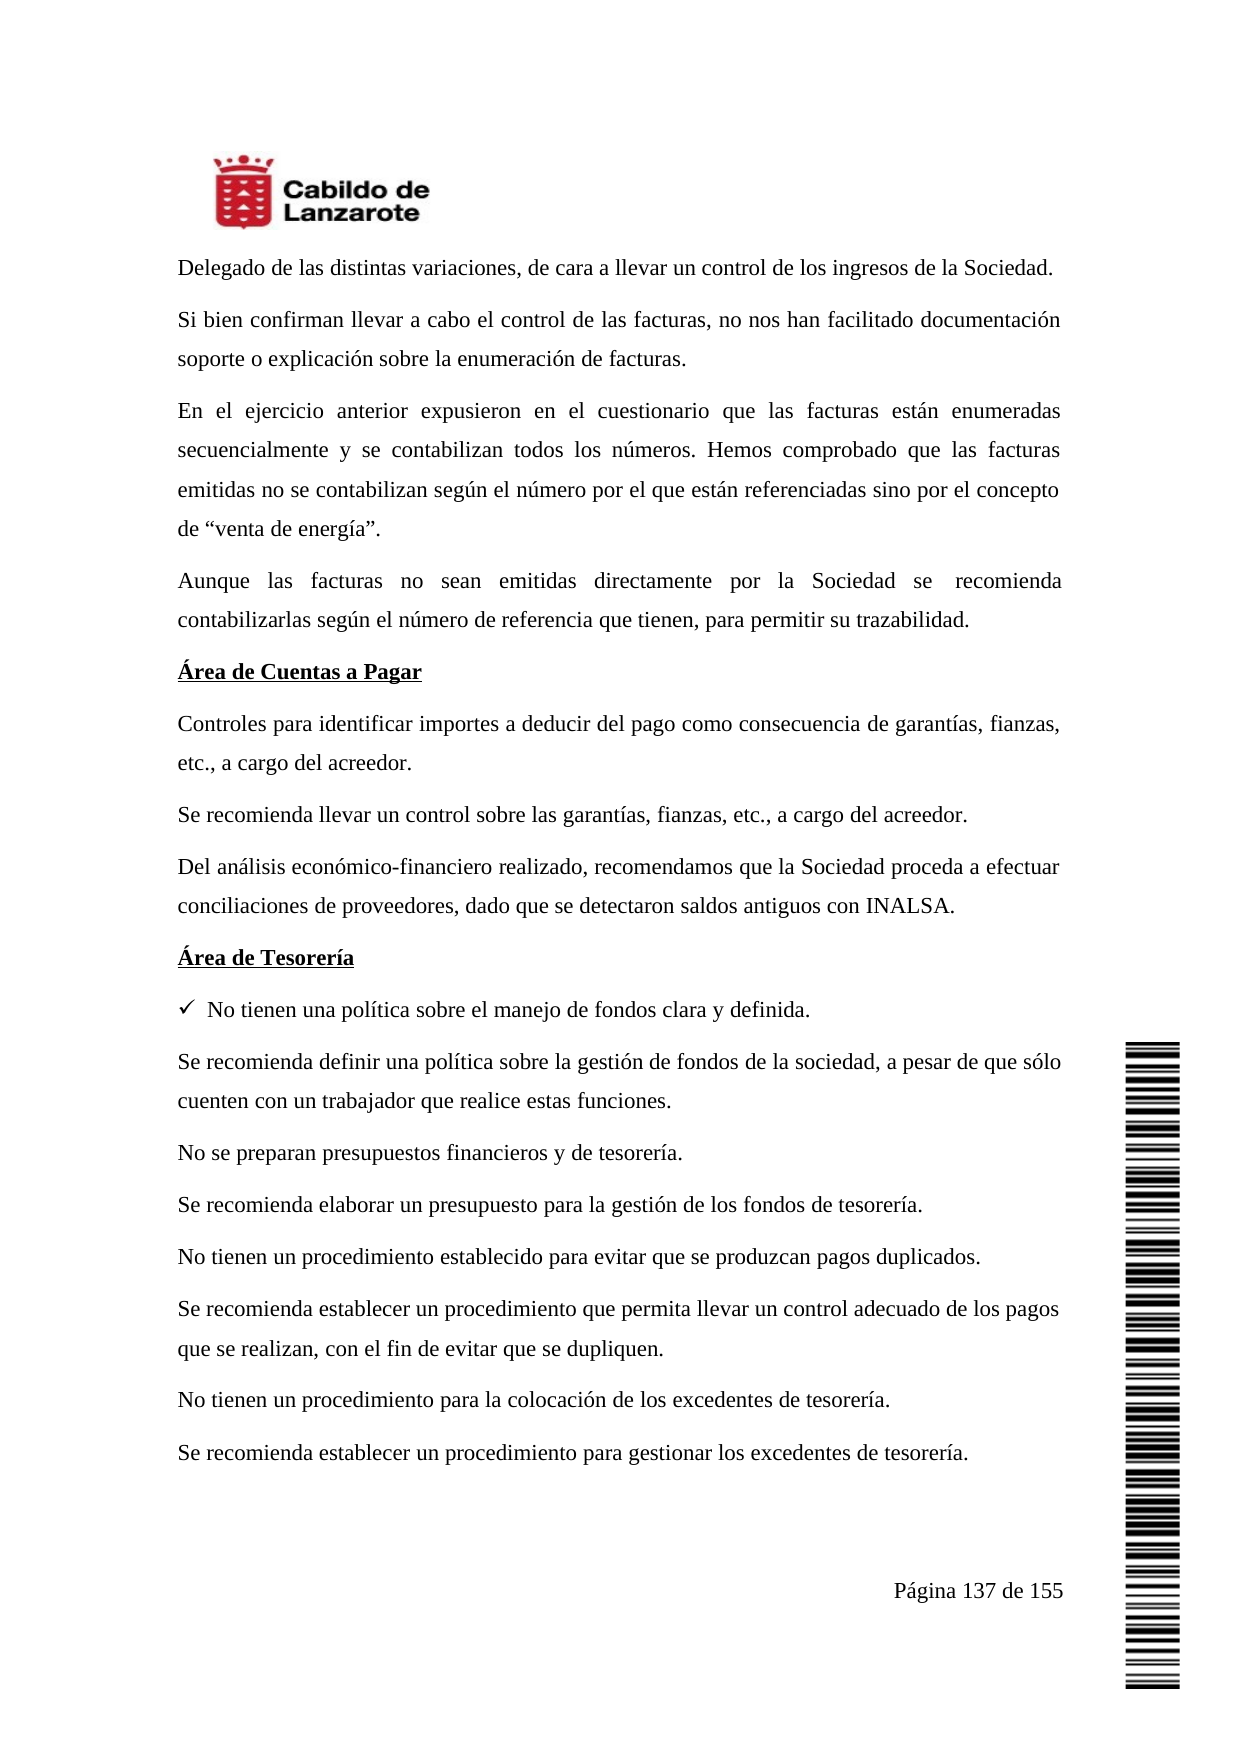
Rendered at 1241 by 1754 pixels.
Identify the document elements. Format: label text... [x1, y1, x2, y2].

text Controles para identificar importes a deducir del pago como consecuencia de garantías, fianzas, etc., a cargo del acreedor. [177, 710, 1064, 776]
text Página 137 de 155 [37, 1577, 1063, 1603]
text Del análisis económico-financiero realizado, recomendamos que la Sociedad proceda a efectuar conciliaciones de proveedores, dado que se detectaron saldos antiguos con INALSA. [177, 853, 1064, 919]
text Se recomienda elaborar un presupuesto para la gestión de los fondos de tesorería. [177, 1191, 1125, 1217]
text Se recomienda llevar un control sobre las garantías, fianzas, etc., a cargo del acreedor. [177, 801, 1190, 828]
text No tienen un procedimiento establecido para evitar que se produzcan pagos duplicados. [177, 1243, 1125, 1269]
text Aunque las facturas no sean emitidas directamente por la Sociedad se recomienda contabilizarlas según el número de referencia que tienen, para permitir su trazabilidad. [177, 567, 1062, 632]
list No tienen una política sobre el manejo de fondos clara y definida. [177, 996, 1190, 1022]
text Si bien confirman llevar a cabo el control de las facturas, no nos han facilitado documentación soporte o explicación sobre la enumeración de facturas. [177, 306, 1062, 371]
text Delegado de las distintas variaciones, de cara a llevar un control de los ingresos de la Sociedad. [177, 254, 1190, 280]
text Se recomienda definir una política sobre la gestión de fondos de la sociedad, a pesar de que sólo cuenten con un trabajador que realice estas funciones. [177, 1048, 1064, 1114]
text Se recomienda establecer un procedimiento que permita llevar un control adecuado de los pagos que se realizan, con el fin de evitar que se dupliquen. [177, 1295, 1064, 1361]
text No se preparan presupuestos financieros y de tesorería. [177, 1139, 1125, 1166]
text No tienen un procedimiento para la colocación de los excedentes de tesorería. [177, 1387, 1125, 1413]
text Se recomienda establecer un procedimiento para gestionar los excedentes de tesorería. [177, 1439, 1125, 1465]
picture [212, 151, 431, 230]
subtitle Área de Tesorería [177, 944, 1190, 971]
subtitle Área de Cuentas a Pagar [177, 658, 1190, 684]
picture [1125, 1042, 1180, 1689]
text En el ejercicio anterior expusieron en el cuestionario que las facturas están enumeradas secuencialmente y se contabilizan todos los números. Hemos comprobado que las facturas emitidas no se contabilizan según el número por el que están referenciadas sino por el concepto de “venta de energía”. [177, 397, 1062, 542]
